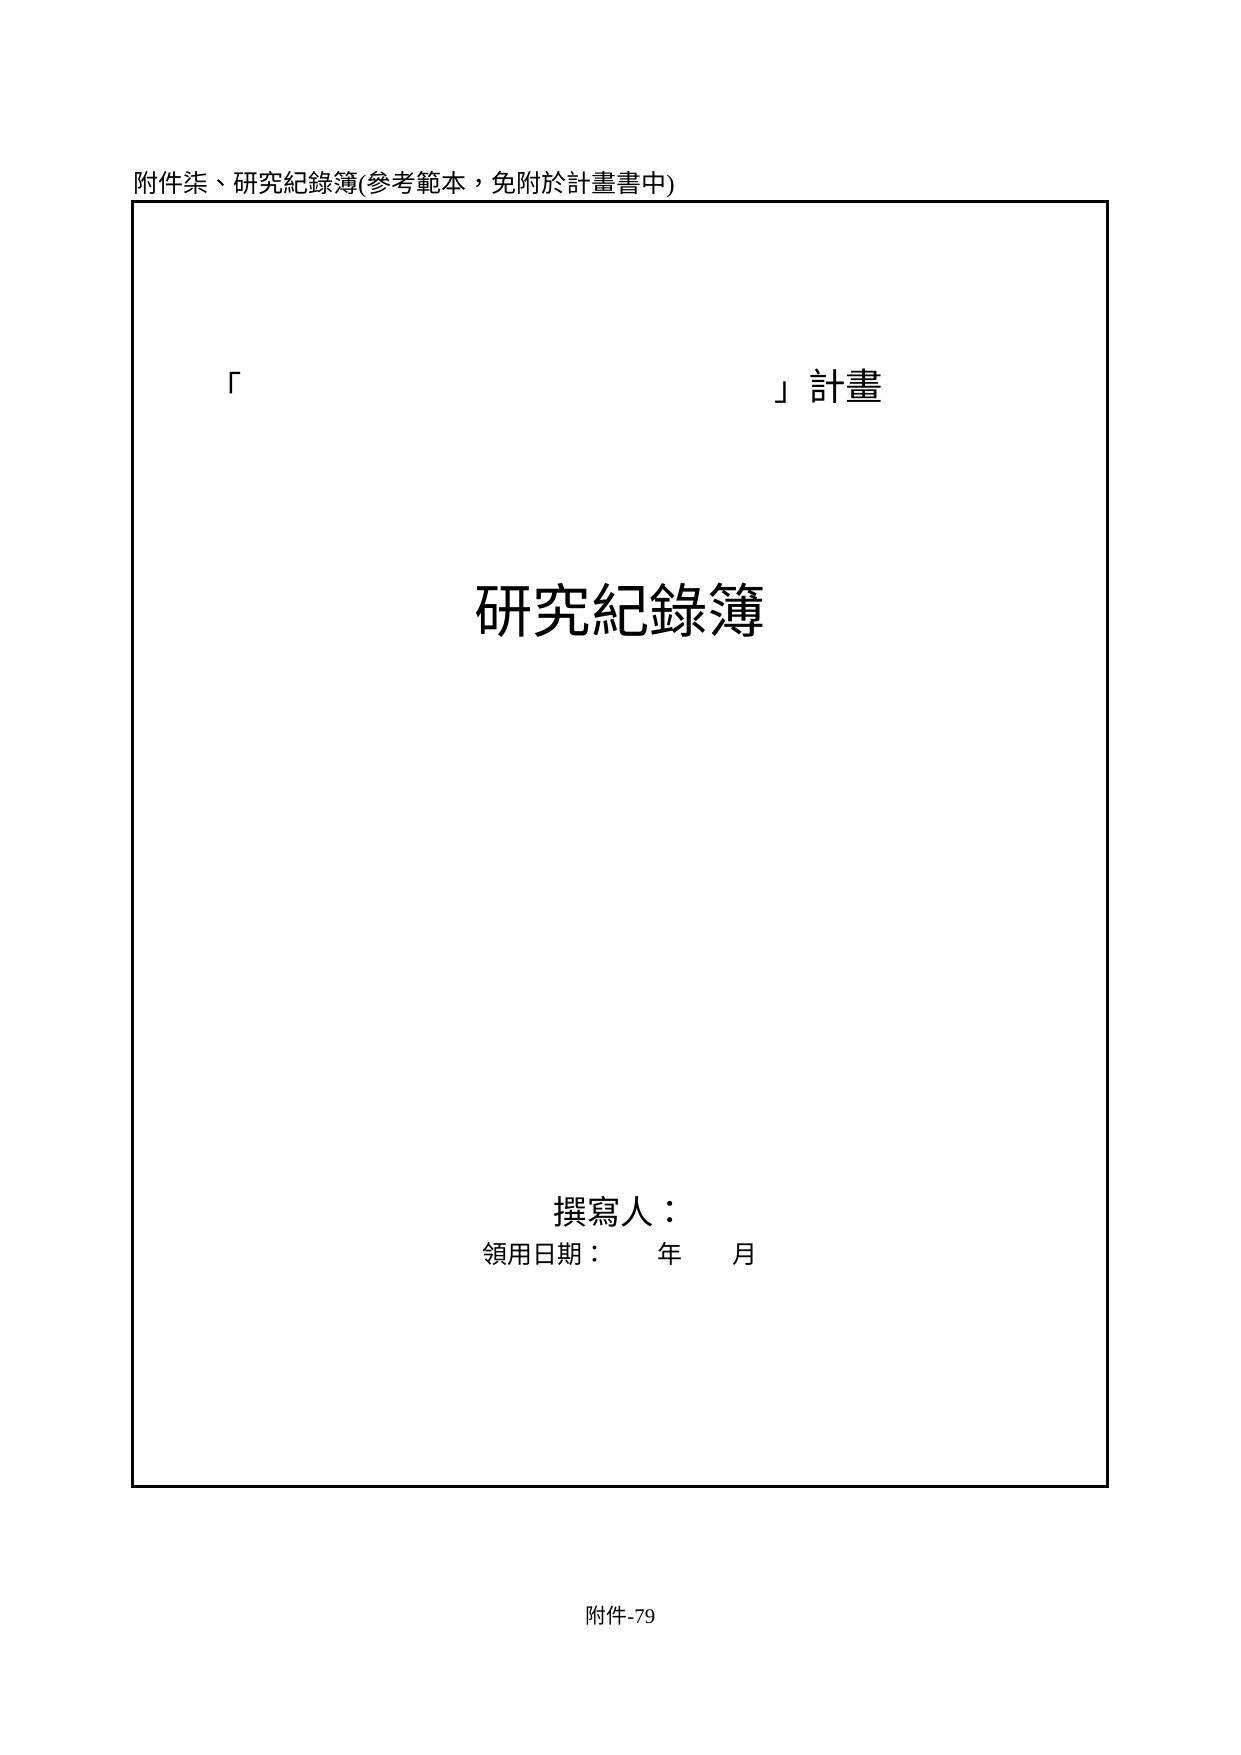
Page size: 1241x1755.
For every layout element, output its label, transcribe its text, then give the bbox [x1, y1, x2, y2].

subtitle 附件柒、研究紀錄簿(參考範本，免附於計畫書中) [133, 164, 1107, 200]
table_header 「 」計畫 研究紀錄簿 撰寫人： 領用日期： 年 月 [134, 203, 1106, 1484]
